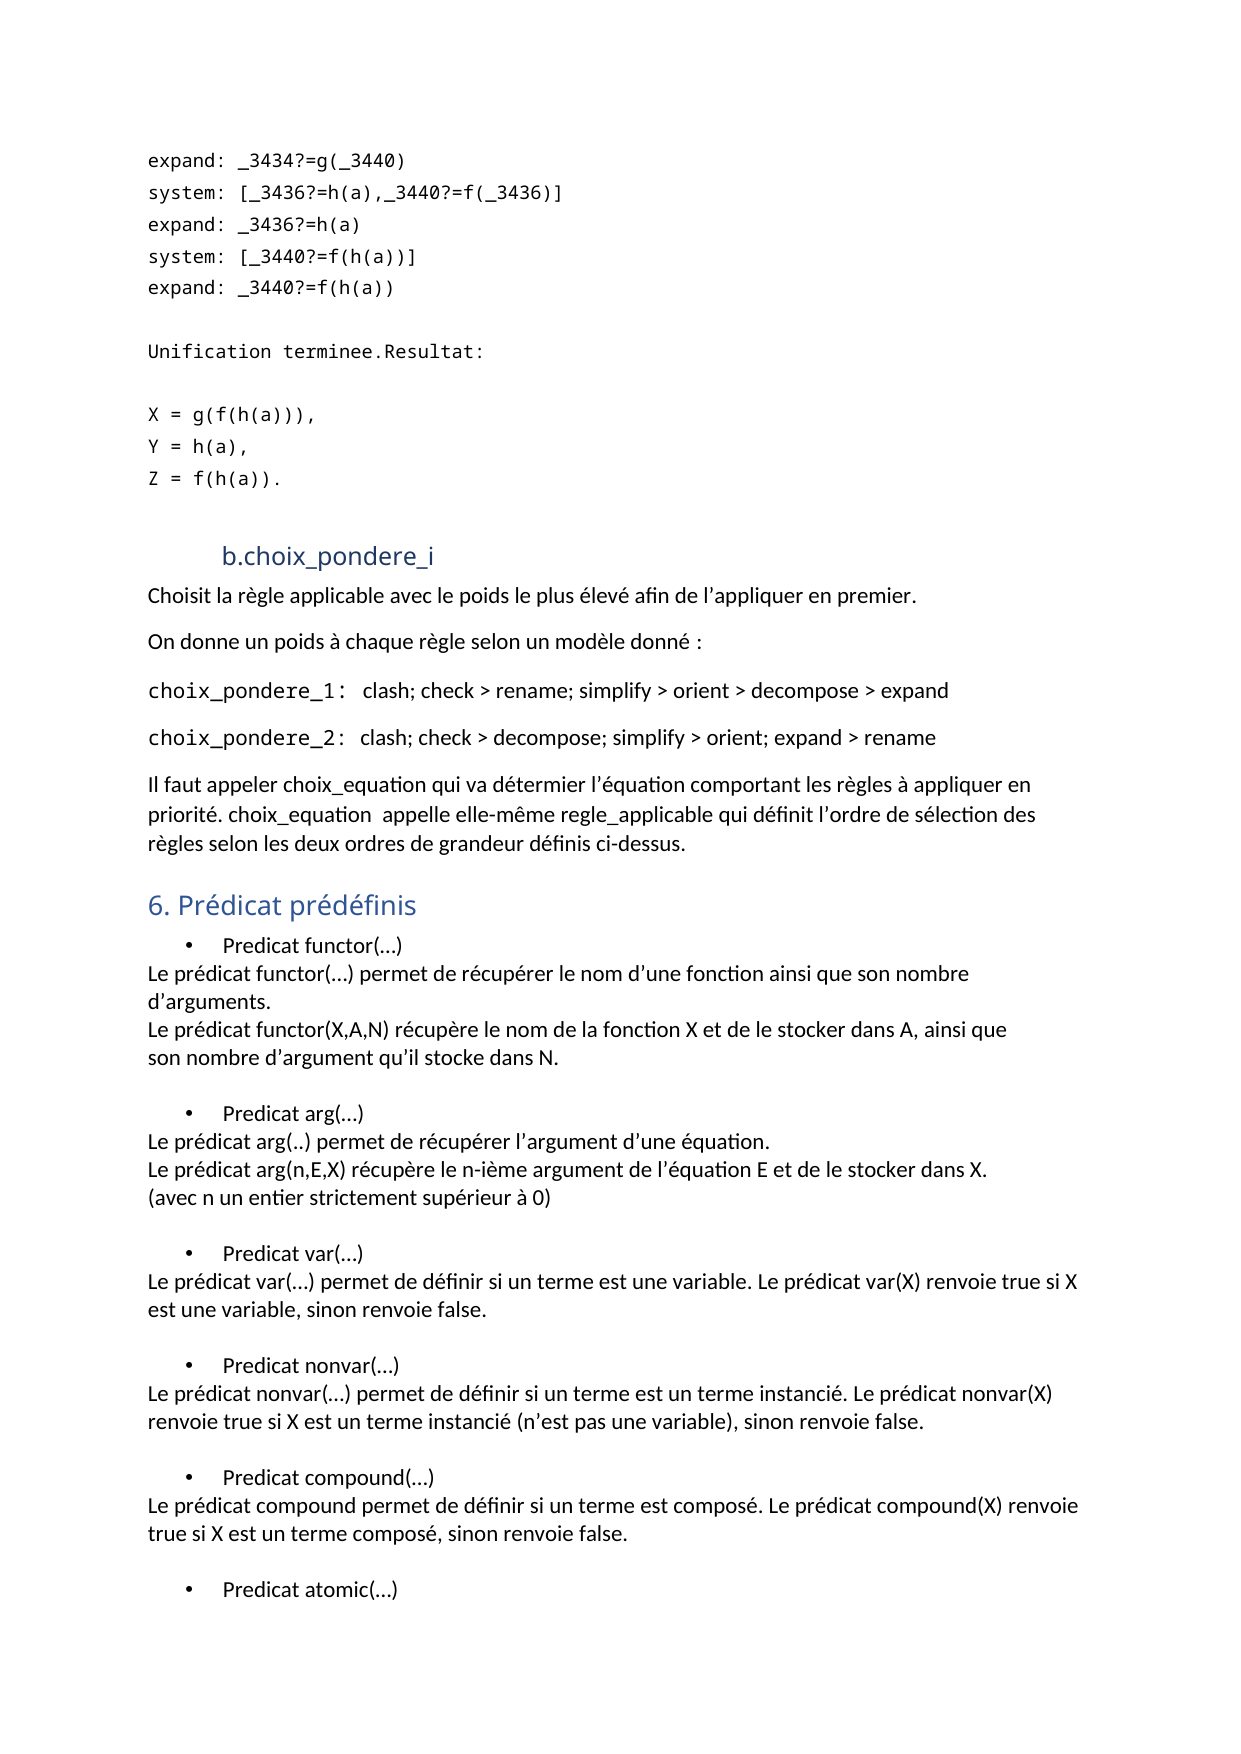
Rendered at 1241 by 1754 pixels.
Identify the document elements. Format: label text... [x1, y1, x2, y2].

list Predicat var(…) [185, 1239, 1093, 1267]
text Le prédicat nonvar(…) permet de définir si un terme est un terme instancié. Le prédicat nonvar(X) renvoie true si X est un terme instancié (n’est pas une variable), sinon renvoie false. [148, 1379, 1093, 1435]
text Unification terminee.Resultat: [148, 338, 1093, 364]
text system: [_3440?=f(h(a))] [148, 243, 1093, 268]
text Choisit la règle applicable avec le poids le plus élevé afin de l’appliquer en premier. [148, 581, 1093, 609]
text Z = f(h(a)). [148, 465, 1093, 491]
text Le prédicat functor(X,A,N) récupère le nom de la fonction X et de le stocker dans A, ainsi que [148, 1015, 1093, 1043]
text expand: _3440?=f(h(a)) [148, 275, 1093, 300]
text Le prédicat var(…) permet de définir si un terme est une variable. Le prédicat var(X) renvoie true si X est une variable, sinon renvoie false. [148, 1267, 1093, 1323]
list Predicat nonvar(…) [185, 1351, 1093, 1379]
text Le prédicat arg(n,E,X) récupère le n-ième argument de l’équation E et de le stocker dans X. [148, 1155, 1093, 1183]
text Le prédicat arg(..) permet de récupérer l’argument d’une équation. [148, 1127, 1093, 1155]
text Y = h(a), [148, 433, 1093, 459]
subtitle b.choix_pondere_i [148, 539, 1093, 573]
subtitle 6. Prédicat prédéfinis [148, 886, 1093, 923]
text Le prédicat compound permet de définir si un terme est composé. Le prédicat compound(X) renvoie true si X est un terme composé, sinon renvoie false. [148, 1491, 1093, 1547]
text system: [_3436?=h(a),_3440?=f(_3436)] [148, 179, 1093, 205]
text choix_pondere_1: clash; check > rename; simplify > orient > decompose > expand [148, 674, 1093, 705]
text son nombre d’argument qu’il stocke dans N. [148, 1043, 1093, 1071]
list Predicat compound(…) [185, 1463, 1093, 1491]
list Predicat atomic(…) [185, 1576, 1093, 1603]
text Le prédicat functor(…) permet de récupérer le nom d’une fonction ainsi que son nombre d’arguments. [148, 959, 1093, 1015]
text expand: _3434?=g(_3440) [148, 148, 1093, 173]
text Il faut appeler choix_equation qui va détermier l’équation comportant les règles à appliquer en priorité. choix_equation appelle elle-même regle_applicable qui définit l’ordre de sélection des règles selon les deux ordres de grandeur définis ci-dessus. [148, 770, 1093, 858]
list Predicat arg(…) [185, 1099, 1093, 1127]
text X = g(f(h(a))), [148, 402, 1093, 427]
list Predicat functor(…) [185, 931, 1093, 959]
text On donne un poids à chaque règle selon un modèle donné : [148, 627, 1093, 655]
text choix_pondere_2: clash; check > decompose; simplify > orient; expand > rename [148, 723, 1093, 752]
text (avec n un entier strictement supérieur à 0) [148, 1183, 1093, 1211]
text expand: _3436?=h(a) [148, 211, 1093, 237]
